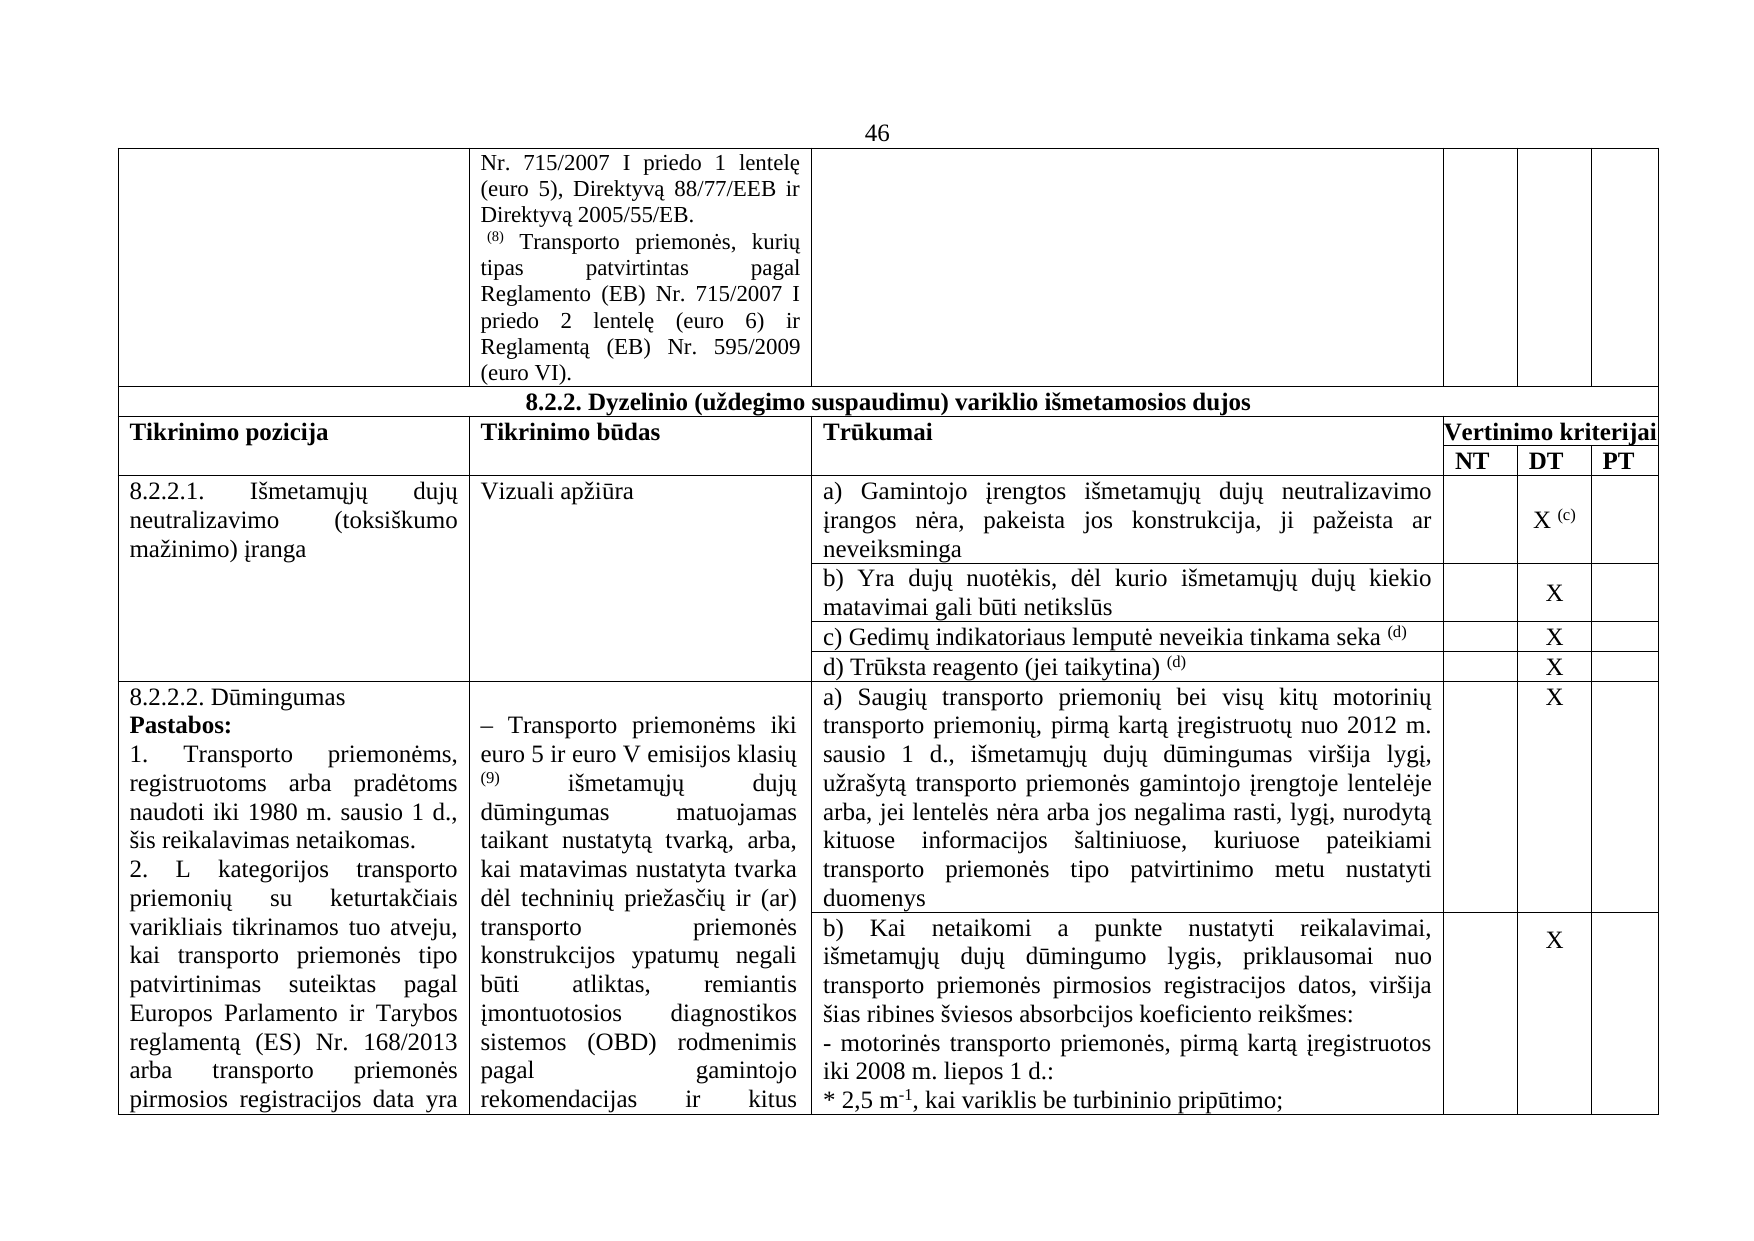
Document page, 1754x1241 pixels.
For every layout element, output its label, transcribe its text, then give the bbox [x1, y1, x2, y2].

table_cell [1518, 149, 1591, 386]
table_cell c) Gedimų indikatoriaus lemputė neveikia tinkama seka (d) [812, 622, 1443, 651]
table_cell [1592, 652, 1658, 681]
table_cell 8.2.2.1. Išmetamųjų dujų neutralizavimo (toksiškumo mažinimo) įranga [119, 476, 469, 681]
table_cell Trūkumai [812, 417, 1443, 475]
table_cell a) Saugių transporto priemonių bei visų kitų motorinių transporto priemonių, pirmą kartą įregistruotų nuo 2012 m. sausio 1 d., išmetamųjų dujų dūmingumas viršija lygį, užrašytą transporto priemonės gamintojo įrengtoje lentelėje arba, jei lentelės nėra arba jos negalima rasti, lygį, nurodytą kituose informacijos šaltiniuose, kuriuose pateikiami transporto priemonės tipo patvirtinimo metu nustatyti duomenys [812, 682, 1443, 912]
table_cell [1592, 682, 1658, 912]
table_cell PT [1592, 446, 1658, 475]
table_cell [1444, 913, 1517, 1114]
table_cell [1444, 682, 1517, 912]
table_cell d) Trūksta reagento (jei taikytina) (d) [812, 652, 1443, 681]
table_cell [1592, 622, 1658, 651]
table_cell [119, 149, 469, 386]
table_cell X [1518, 622, 1591, 651]
table_cell [1592, 149, 1658, 386]
table_cell Nr. 715/2007 I priedo 1 lentelę (euro 5), Direktyvą 88/77/EEB ir Direktyvą 2005/55/EB. (8) Transporto priemonės, kurių tipas patvirtintas pagal Reglamento (EB) Nr. 715/2007 I priedo 2 lentelę (euro 6) ir Reglamentą (EB) Nr. 595/2009 (euro VI). [470, 149, 811, 386]
table_cell Tikrinimo būdas [470, 417, 811, 475]
table_cell X [1518, 913, 1591, 1114]
table_cell [1592, 476, 1658, 562]
table_cell X [1518, 652, 1591, 681]
table_cell X (c) [1518, 476, 1591, 562]
table_cell 8.2.2.2. Dūmingumas Pastabos: 1. Transporto priemonėms, registruotoms arba pradėtoms naudoti iki 1980 m. sausio 1 d., šis reikalavimas netaikomas. 2. L kategorijos transporto priemonių su keturtakčiais varikliais tikrinamos tuo atveju, kai transporto priemonės tipo patvirtinimas suteiktas pagal Europos Parlamento ir Tarybos reglamentą (ES) Nr. 168/2013 arba transporto priemonės pirmosios registracijos data yra [119, 682, 469, 1114]
table_cell – Transporto priemonėms iki euro 5 ir euro V emisijos klasių (9) išmetamųjų dujų dūmingumas matuojamas taikant nustatytą tvarką, arba, kai matavimas nustatyta tvarka dėl techninių priežasčių ir (ar) transporto priemonės konstrukcijos ypatumų negali būti atliktas, remiantis įmontuotosios diagnostikos sistemos (OBD) rodmenimis pagal gamintojo rekomendacijas ir kitus [470, 682, 811, 1114]
table_cell b) Kai netaikomi a punkte nustatyti reikalavimai, išmetamųjų dujų dūmingumo lygis, priklausomai nuo transporto priemonės pirmosios registracijos datos, viršija šias ribines šviesos absorbcijos koeficiento reikšmes: - motorinės transporto priemonės, pirmą kartą įregistruotos iki 2008 m. liepos 1 d.: * 2,5 m-1, kai variklis be turbininio pripūtimo; [812, 913, 1443, 1114]
table_cell [1444, 149, 1517, 386]
table_cell b) Yra dujų nuotėkis, dėl kurio išmetamųjų dujų kiekio matavimai gali būti netikslūs [812, 564, 1443, 621]
table_cell Vizuali apžiūra [470, 476, 811, 681]
table_cell [1592, 564, 1658, 621]
table_cell 8.2.2. Dyzelinio (uždegimo suspaudimu) variklio išmetamosios dujos [119, 387, 1658, 416]
table_cell DT [1518, 446, 1591, 475]
table_cell NT [1444, 446, 1517, 475]
table_cell Vertinimo kriterijai [1444, 417, 1658, 445]
table_cell [1444, 652, 1517, 681]
table_cell [812, 149, 1443, 386]
table_cell [1444, 476, 1517, 562]
table_cell X [1518, 564, 1591, 621]
table_cell [1592, 913, 1658, 1114]
table_cell Tikrinimo pozicija [119, 417, 469, 475]
table_cell a) Gamintojo įrengtos išmetamųjų dujų neutralizavimo įrangos nėra, pakeista jos konstrukcija, ji pažeista ar neveiksminga [812, 476, 1443, 562]
table_cell [1444, 622, 1517, 651]
table_cell X [1518, 682, 1591, 912]
table_cell [1444, 564, 1517, 621]
